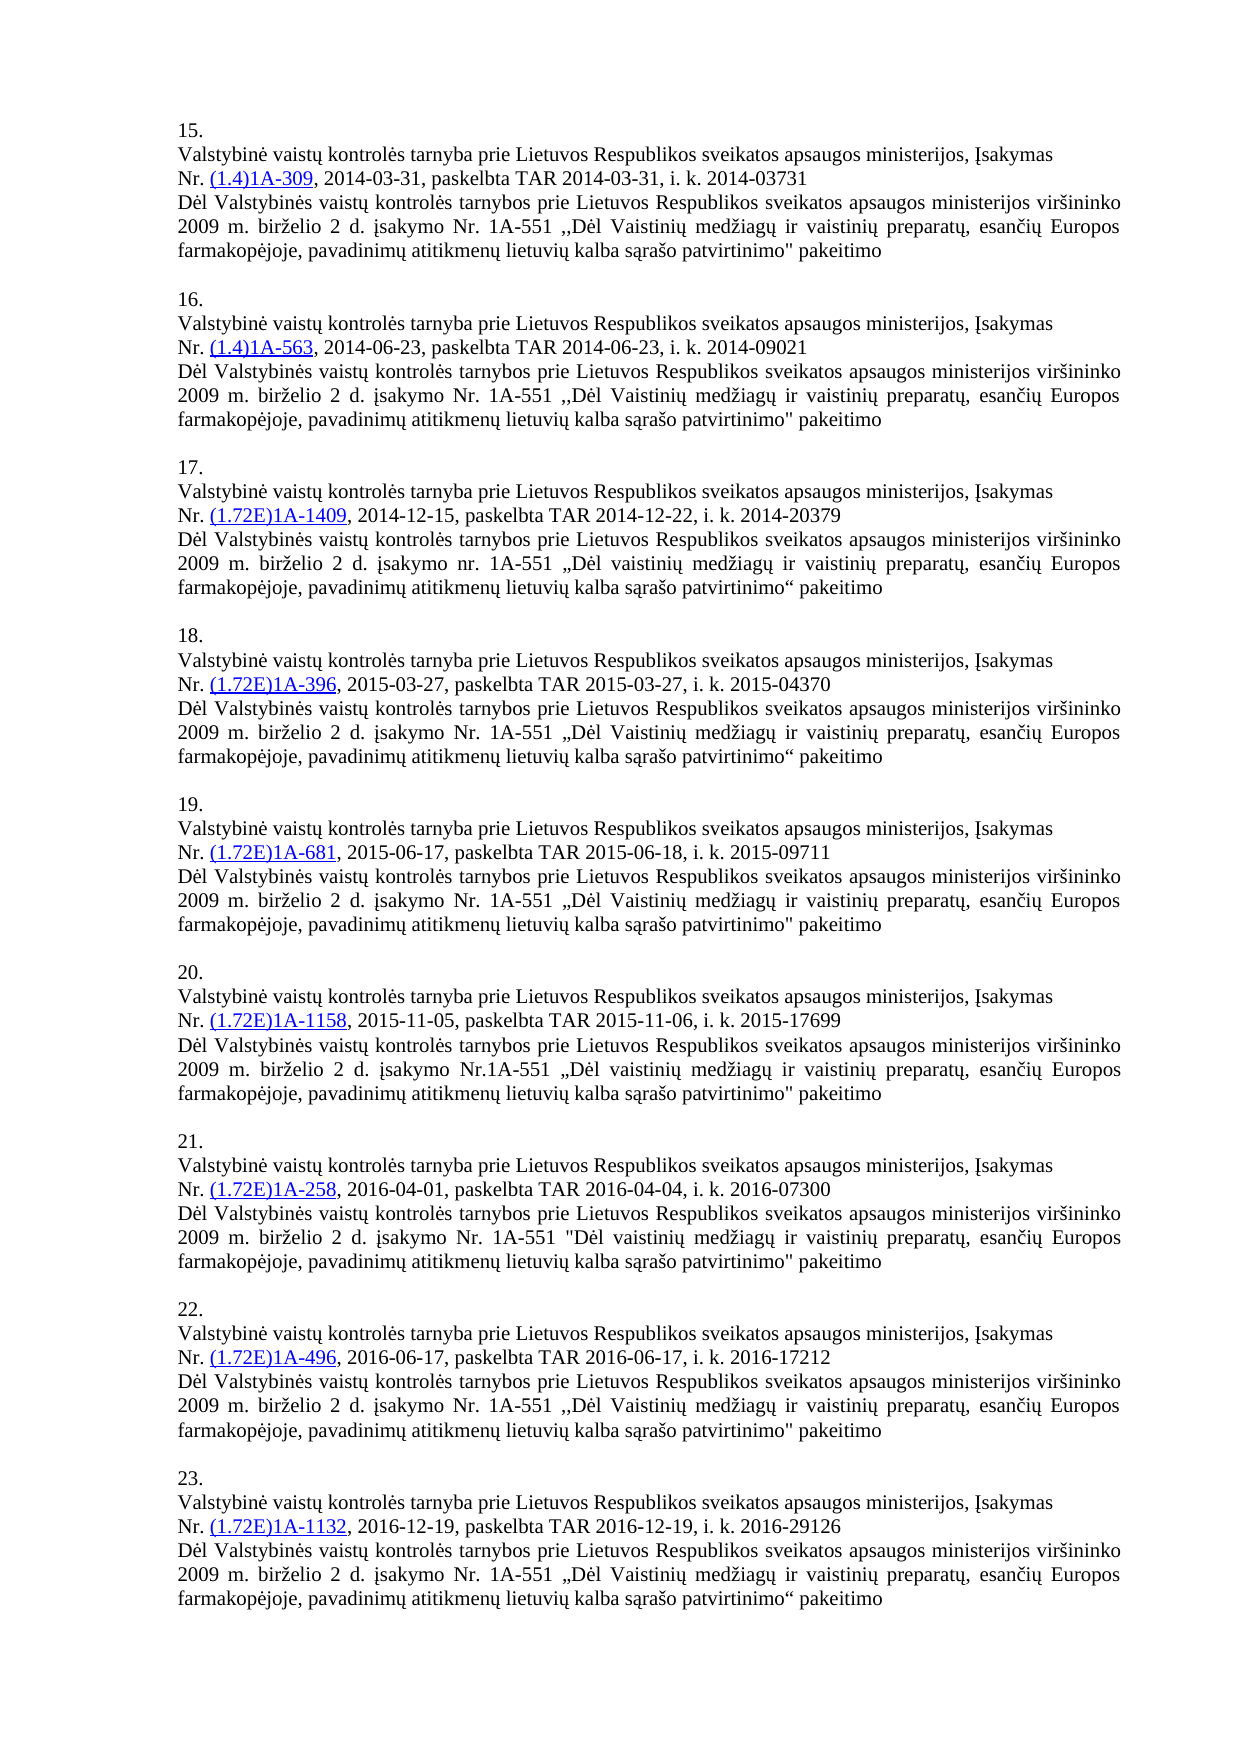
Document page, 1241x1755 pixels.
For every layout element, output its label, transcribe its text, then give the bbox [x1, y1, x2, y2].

text Valstybinė vaistų kontrolės tarnyba prie Lietuvos Respublikos sveikatos apsaugos ministerijos, Įsakymas [177, 311, 1122, 335]
text Valstybinė vaistų kontrolės tarnyba prie Lietuvos Respublikos sveikatos apsaugos ministerijos, Įsakymas [177, 984, 1122, 1008]
text 20. [177, 960, 1122, 984]
text Dėl Valstybinės vaistų kontrolės tarnybos prie Lietuvos Respublikos sveikatos apsaugos ministerijos viršininko 2009 m. birželio 2 d. įsakymo Nr. 1A-551 "Dėl vaistinių medžiagų ir vaistinių preparatų, esančių Europos farmakopėjoje, pavadinimų atitikmenų lietuvių kalba sąrašo patvirtinimo" pakeitimo [177, 1201, 1122, 1273]
text Dėl Valstybinės vaistų kontrolės tarnybos prie Lietuvos Respublikos sveikatos apsaugos ministerijos viršininko 2009 m. birželio 2 d. įsakymo Nr. 1A-551 „Dėl Vaistinių medžiagų ir vaistinių preparatų, esančių Europos farmakopėjoje, pavadinimų atitikmenų lietuvių kalba sąrašo patvirtinimo“ pakeitimo [177, 1538, 1122, 1610]
text Nr. (1.72E)1A-1158, 2015-11-05, paskelbta TAR 2015-11-06, i. k. 2015-17699 [177, 1008, 1122, 1032]
text Nr. (1.72E)1A-1132, 2016-12-19, paskelbta TAR 2016-12-19, i. k. 2016-29126 [177, 1514, 1122, 1538]
text 16. [177, 287, 1122, 311]
text Valstybinė vaistų kontrolės tarnyba prie Lietuvos Respublikos sveikatos apsaugos ministerijos, Įsakymas [177, 1153, 1122, 1177]
text Dėl Valstybinės vaistų kontrolės tarnybos prie Lietuvos Respublikos sveikatos apsaugos ministerijos viršininko 2009 m. birželio 2 d. įsakymo Nr. 1A-551 „Dėl Vaistinių medžiagų ir vaistinių preparatų, esančių Europos farmakopėjoje, pavadinimų atitikmenų lietuvių kalba sąrašo patvirtinimo“ pakeitimo [177, 696, 1122, 768]
text Nr. (1.72E)1A-396, 2015-03-27, paskelbta TAR 2015-03-27, i. k. 2015-04370 [177, 672, 1122, 696]
text Valstybinė vaistų kontrolės tarnyba prie Lietuvos Respublikos sveikatos apsaugos ministerijos, Įsakymas [177, 647, 1122, 672]
text 15. [177, 118, 1122, 142]
text Valstybinė vaistų kontrolės tarnyba prie Lietuvos Respublikos sveikatos apsaugos ministerijos, Įsakymas [177, 816, 1122, 840]
text Nr. (1.72E)1A-258, 2016-04-01, paskelbta TAR 2016-04-04, i. k. 2016-07300 [177, 1177, 1122, 1201]
text 23. [177, 1466, 1122, 1490]
text 22. [177, 1297, 1122, 1321]
text 21. [177, 1129, 1122, 1153]
text Nr. (1.72E)1A-1409, 2014-12-15, paskelbta TAR 2014-12-22, i. k. 2014-20379 [177, 503, 1122, 527]
text Dėl Valstybinės vaistų kontrolės tarnybos prie Lietuvos Respublikos sveikatos apsaugos ministerijos viršininko 2009 m. birželio 2 d. įsakymo nr. 1A-551 „Dėl vaistinių medžiagų ir vaistinių preparatų, esančių Europos farmakopėjoje, pavadinimų atitikmenų lietuvių kalba sąrašo patvirtinimo“ pakeitimo [177, 527, 1122, 599]
text 19. [177, 792, 1122, 816]
text Dėl Valstybinės vaistų kontrolės tarnybos prie Lietuvos Respublikos sveikatos apsaugos ministerijos viršininko 2009 m. birželio 2 d. įsakymo Nr. 1A-551 ,,Dėl Vaistinių medžiagų ir vaistinių preparatų, esančių Europos farmakopėjoje, pavadinimų atitikmenų lietuvių kalba sąrašo patvirtinimo" pakeitimo [177, 1369, 1122, 1442]
text Nr. (1.72E)1A-681, 2015-06-17, paskelbta TAR 2015-06-18, i. k. 2015-09711 [177, 840, 1122, 864]
text Nr. (1.4)1A-309, 2014-03-31, paskelbta TAR 2014-03-31, i. k. 2014-03731 [177, 166, 1122, 190]
text Dėl Valstybinės vaistų kontrolės tarnybos prie Lietuvos Respublikos sveikatos apsaugos ministerijos viršininko 2009 m. birželio 2 d. įsakymo Nr. 1A-551 ,,Dėl Vaistinių medžiagų ir vaistinių preparatų, esančių Europos farmakopėjoje, pavadinimų atitikmenų lietuvių kalba sąrašo patvirtinimo" pakeitimo [177, 190, 1122, 262]
text Dėl Valstybinės vaistų kontrolės tarnybos prie Lietuvos Respublikos sveikatos apsaugos ministerijos viršininko 2009 m. birželio 2 d. įsakymo Nr.1A-551 „Dėl vaistinių medžiagų ir vaistinių preparatų, esančių Europos farmakopėjoje, pavadinimų atitikmenų lietuvių kalba sąrašo patvirtinimo" pakeitimo [177, 1032, 1122, 1105]
text 18. [177, 623, 1122, 647]
text Valstybinė vaistų kontrolės tarnyba prie Lietuvos Respublikos sveikatos apsaugos ministerijos, Įsakymas [177, 1490, 1122, 1514]
text 17. [177, 455, 1122, 479]
text Valstybinė vaistų kontrolės tarnyba prie Lietuvos Respublikos sveikatos apsaugos ministerijos, Įsakymas [177, 142, 1122, 166]
text Nr. (1.72E)1A-496, 2016-06-17, paskelbta TAR 2016-06-17, i. k. 2016-17212 [177, 1345, 1122, 1369]
text Nr. (1.4)1A-563, 2014-06-23, paskelbta TAR 2014-06-23, i. k. 2014-09021 [177, 335, 1122, 359]
text Dėl Valstybinės vaistų kontrolės tarnybos prie Lietuvos Respublikos sveikatos apsaugos ministerijos viršininko 2009 m. birželio 2 d. įsakymo Nr. 1A-551 ,,Dėl Vaistinių medžiagų ir vaistinių preparatų, esančių Europos farmakopėjoje, pavadinimų atitikmenų lietuvių kalba sąrašo patvirtinimo" pakeitimo [177, 359, 1122, 431]
text Valstybinė vaistų kontrolės tarnyba prie Lietuvos Respublikos sveikatos apsaugos ministerijos, Įsakymas [177, 1321, 1122, 1345]
text Dėl Valstybinės vaistų kontrolės tarnybos prie Lietuvos Respublikos sveikatos apsaugos ministerijos viršininko 2009 m. birželio 2 d. įsakymo Nr. 1A-551 „Dėl Vaistinių medžiagų ir vaistinių preparatų, esančių Europos farmakopėjoje, pavadinimų atitikmenų lietuvių kalba sąrašo patvirtinimo" pakeitimo [177, 864, 1122, 936]
text Valstybinė vaistų kontrolės tarnyba prie Lietuvos Respublikos sveikatos apsaugos ministerijos, Įsakymas [177, 479, 1122, 503]
